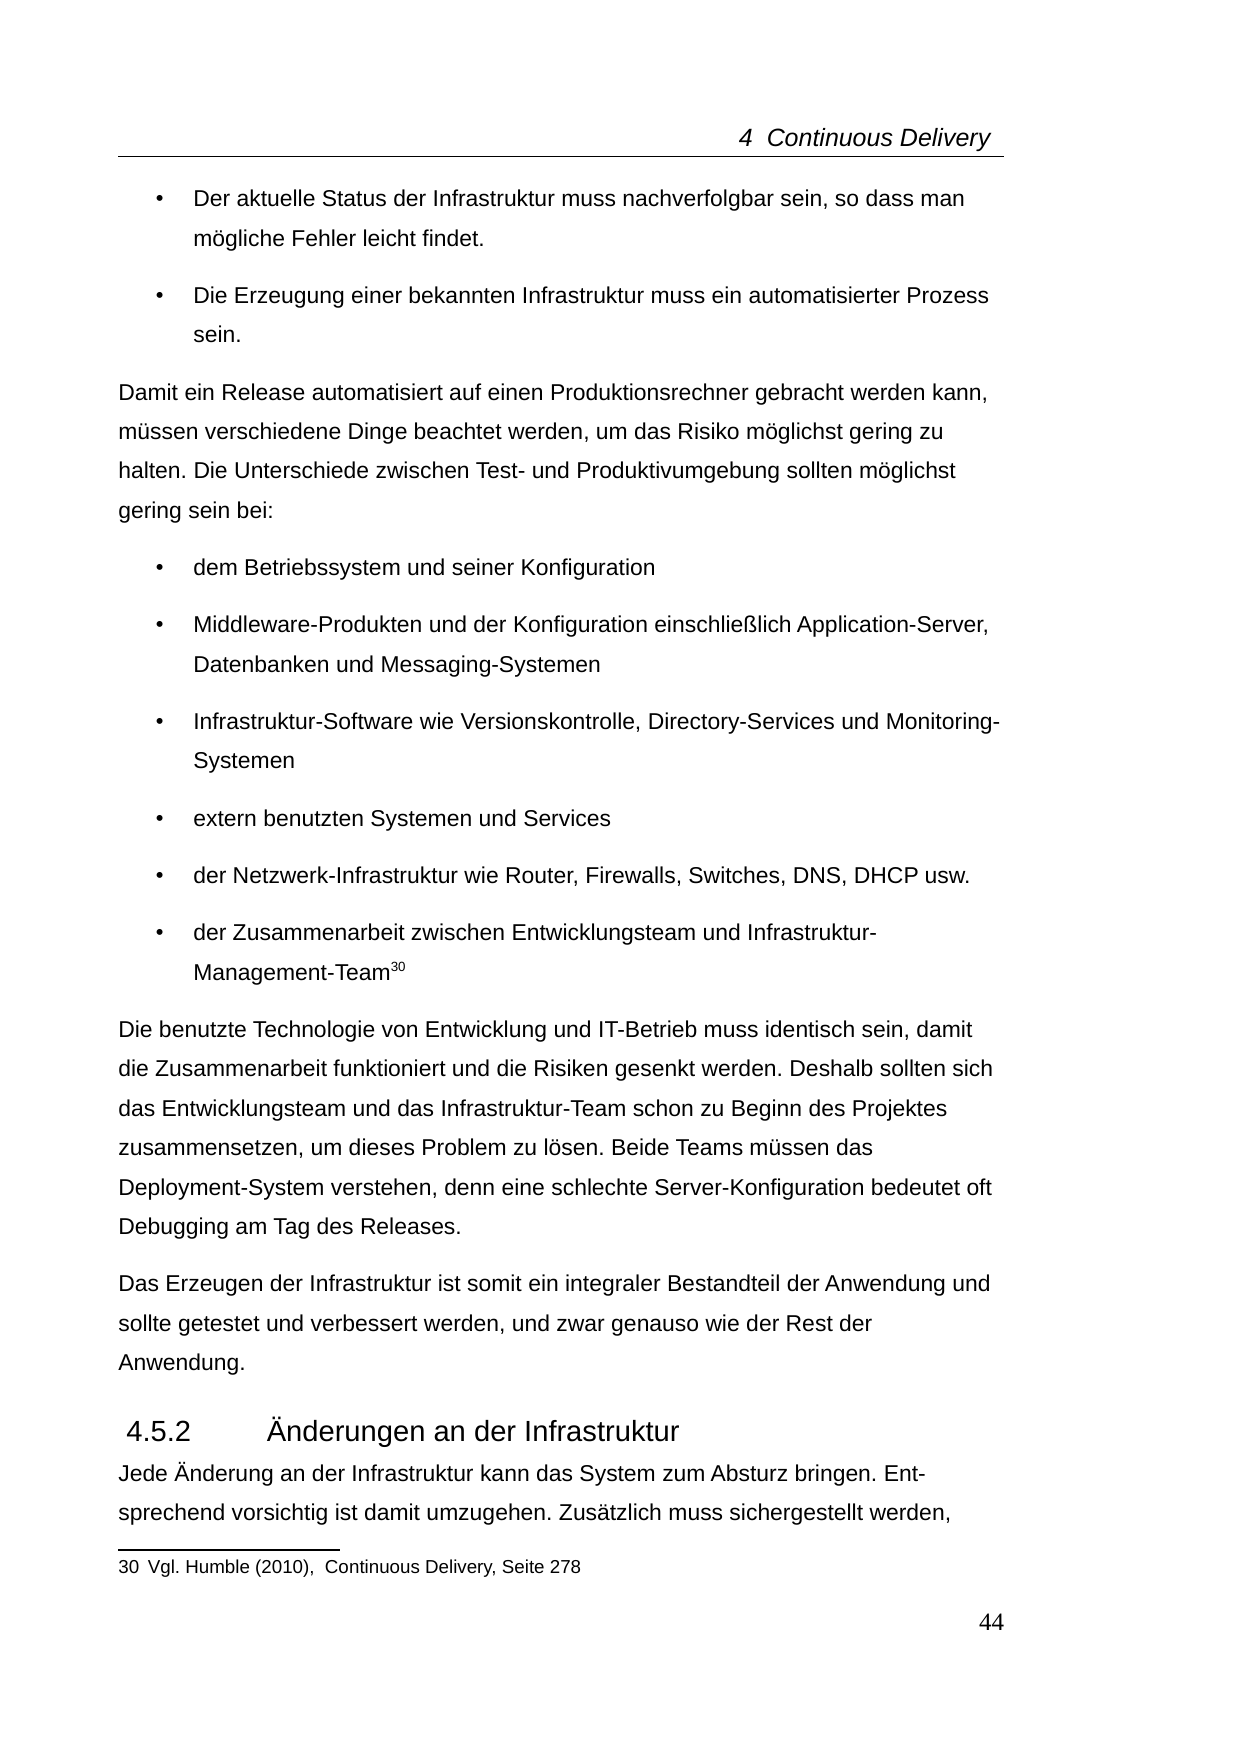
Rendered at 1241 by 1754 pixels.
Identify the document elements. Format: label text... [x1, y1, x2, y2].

text Jede Änderung an der Infrastruktur kann das System zum Absturz bringen. Ent-sprechend vorsichtig ist damit umzugehen. Zusätzlich muss sichergestellt werden, [118, 1460, 1004, 1526]
list dem Betriebssystem und seiner Konfiguration [156, 554, 1004, 581]
list Middleware-Produkten und der Konfiguration einschließlich Application-Server, Datenbanken und Messaging-Systemen [156, 611, 1004, 677]
text Das Erzeugen der Infrastruktur ist somit ein integraler Bestandteil der Anwendung und sollte getestet und verbessert werden, und zwar genauso wie der Rest der Anwendung. [118, 1270, 1004, 1376]
subtitle Änderungen an der Infrastruktur [118, 1414, 1004, 1447]
list der Netzwerk-Infrastruktur wie Router, Firewalls, Switches, DNS, DHCP usw. [156, 862, 1004, 888]
list Der aktuelle Status der Infrastruktur muss nachverfolgbar sein, so dass man mögliche Fehler leicht findet. [156, 185, 1004, 251]
text Die benutzte Technologie von Entwicklung und IT-Betrieb muss identisch sein, damit die Zusammenarbeit funktioniert und die Risiken gesenkt werden. Deshalb sollten sich das Entwicklungsteam und das Infrastruktur-Team schon zu Beginn des Projektes zusammensetzen, um dieses Problem zu lösen. Beide Teams müssen das Deployment-System verstehen, denn eine schlechte Server-Konfiguration bedeutet oft Debugging am Tag des Releases. [118, 1016, 1004, 1239]
list Die Erzeugung einer bekannten Infrastruktur muss ein automatisierter Prozess sein. [156, 282, 1004, 348]
list Infrastruktur-Software wie Versionskontrolle, Directory-Services und Monitoring-Systemen [156, 708, 1004, 774]
list extern benutzten Systemen und Services [156, 805, 1004, 831]
list Vgl. Humble (2010), Continuous Delivery, Seite 278 [118, 1556, 1004, 1578]
list der Zusammenarbeit zwischen Entwicklungsteam und Infrastruktur-Management-Team [156, 919, 1004, 985]
text Damit ein Release automatisiert auf einen Produktionsrechner gebracht werden kann, müssen verschiedene Dinge beachtet werden, um das Risiko möglichst gering zu halten. Die Unterschiede zwischen Test- und Produktivumgebung sollten möglichst gering sein bei: [118, 378, 1004, 523]
